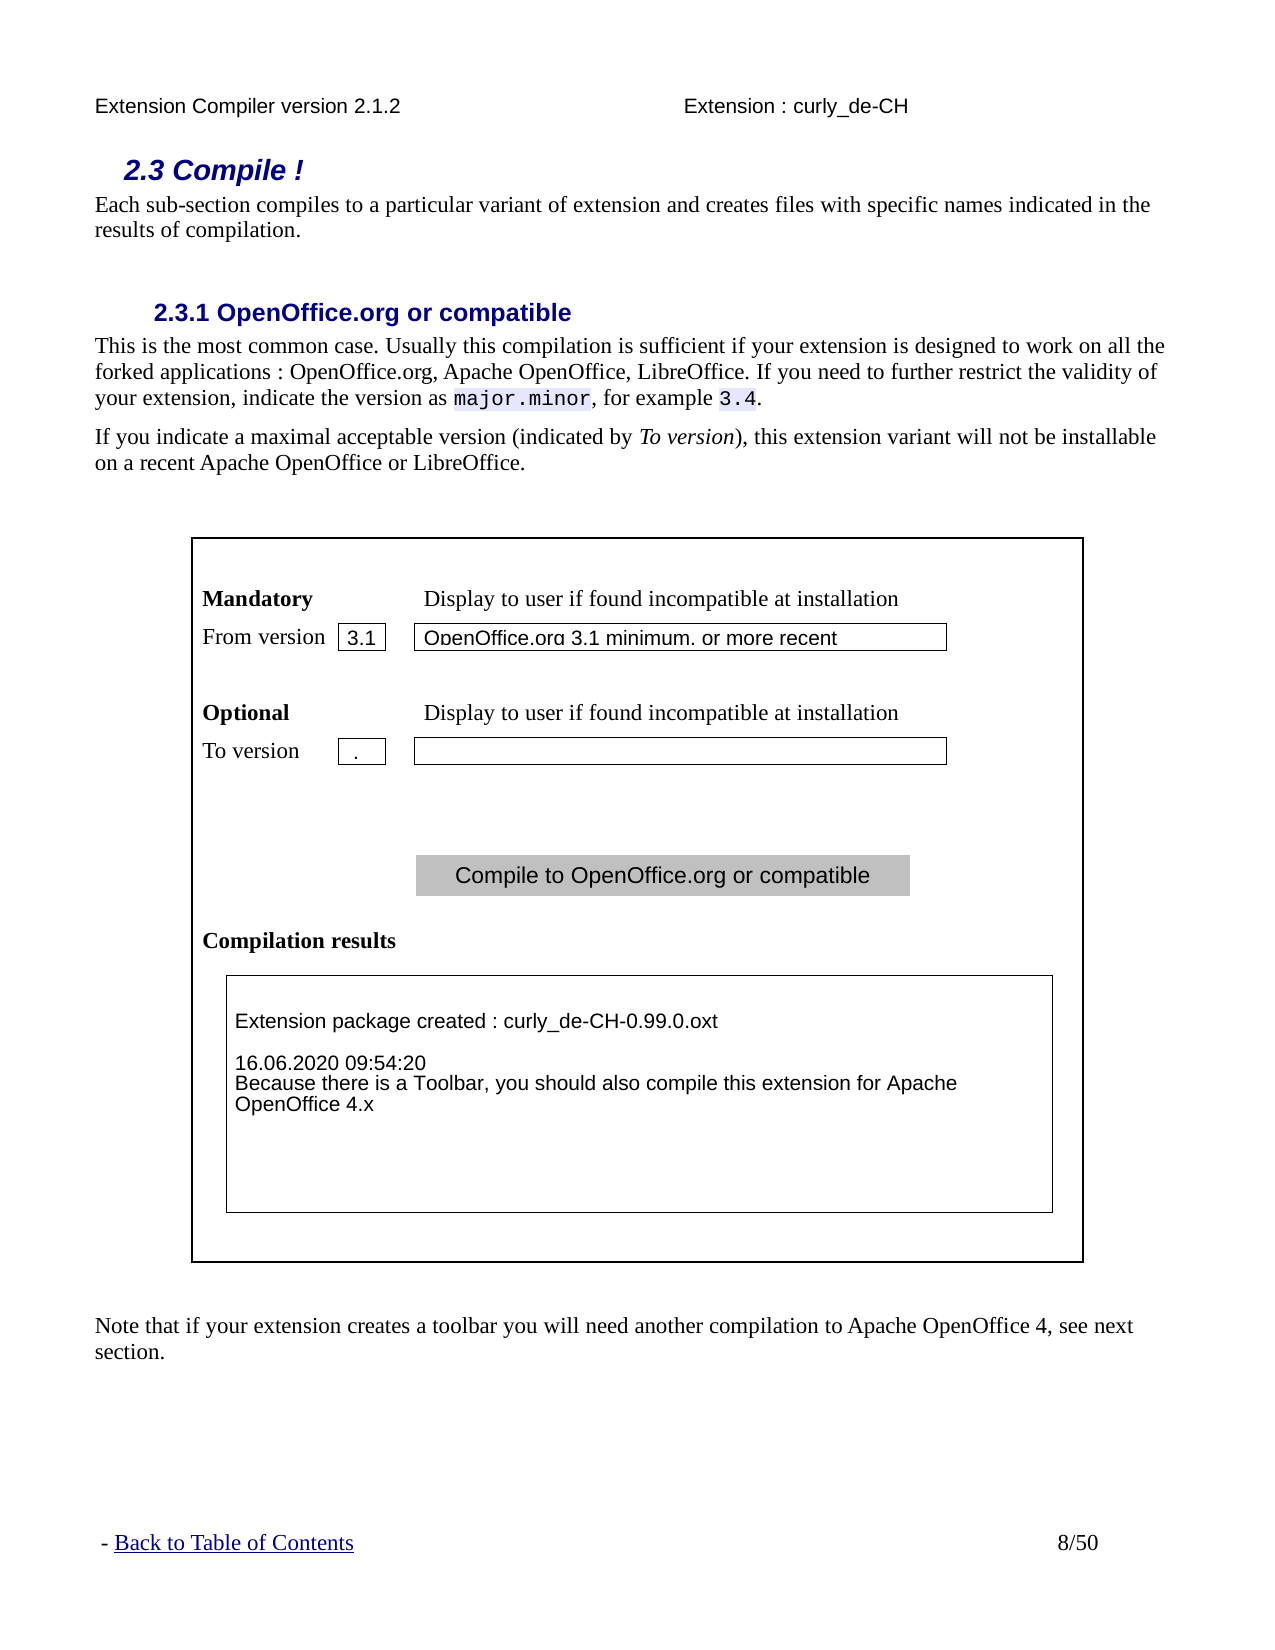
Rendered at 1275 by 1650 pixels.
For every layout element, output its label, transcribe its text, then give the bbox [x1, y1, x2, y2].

subtitle OpenOffice.org or compatible [153, 299, 1181, 327]
text Compilation results [202, 928, 1073, 954]
text Mandatory Display to user if found incompatible at installation [202, 586, 1073, 612]
text This is the most common case. Usually this compilation is sufficient if your extension is designed to work on all the forked applications : OpenOffice.org, Apache OpenOffice, LibreOffice. If you need to further restrict the validity of your extension, indicate the version as major.minor, for example 3.4. [94, 333, 1181, 411]
text Each sub-section compiles to a particular variant of extension and creates files with specific names indicated in the results of compilation. [94, 192, 1181, 243]
subtitle Compile ! [124, 153, 1181, 186]
text [947, 624, 1073, 650]
text If you indicate a maximal acceptable version (indicated by To version), this extension variant will not be installable on a recent Apache OpenOffice or LibreOffice. [94, 424, 1181, 475]
text Note that if your extension creates a toolbar you will need another compilation to Apache OpenOffice 4, see next section. [94, 1313, 1181, 1364]
text [386, 738, 414, 764]
text Optional Display to user if found incompatible at installation [202, 700, 1073, 726]
text From version [202, 624, 338, 650]
text [947, 738, 1073, 764]
text To version [202, 738, 338, 764]
text [386, 624, 414, 650]
